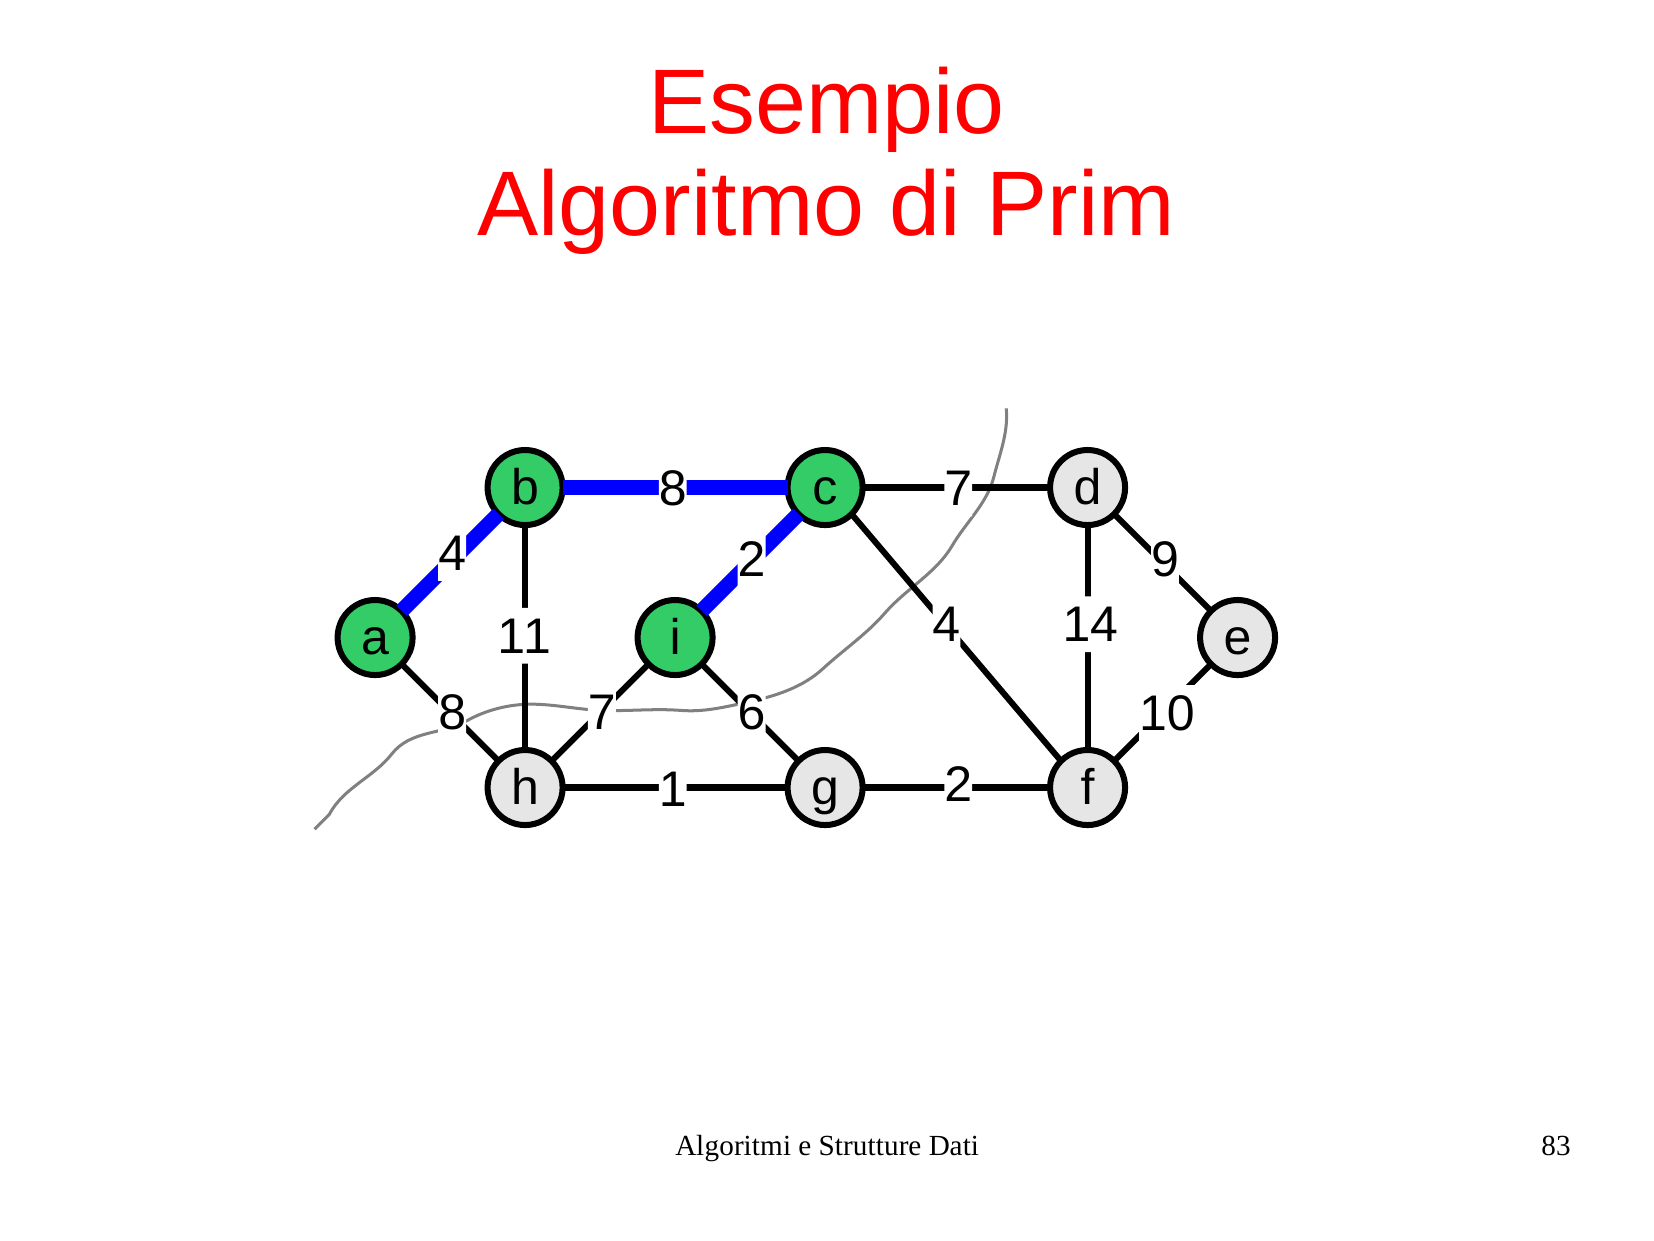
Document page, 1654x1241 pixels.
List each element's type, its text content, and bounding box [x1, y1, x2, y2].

text_box d [1050, 450, 1126, 525]
text_box h [487, 750, 563, 826]
text_box 9 [1151, 531, 1179, 588]
text_box 2 [737, 531, 766, 588]
text_box 7 [587, 684, 616, 741]
text_box 10 [1139, 685, 1195, 741]
text_box i [637, 600, 713, 676]
title Esempio Algoritmo di Prim [82, 49, 1571, 257]
text_box 8 [438, 684, 467, 741]
text_box b [487, 450, 563, 525]
text_box 4 [932, 596, 961, 653]
text_box g [787, 750, 863, 826]
text_box 2 [944, 756, 973, 812]
text_box 1 [658, 761, 687, 818]
text_box 8 [658, 460, 687, 516]
text_box 6 [737, 684, 766, 741]
text_box f [1050, 750, 1126, 826]
text_box a [337, 600, 413, 676]
text_box 14 [1062, 596, 1119, 653]
text_box 4 [438, 525, 467, 581]
text_box e [1200, 600, 1276, 676]
text_box 7 [944, 460, 973, 517]
text_box c [788, 450, 863, 526]
text_box 11 [497, 607, 557, 664]
